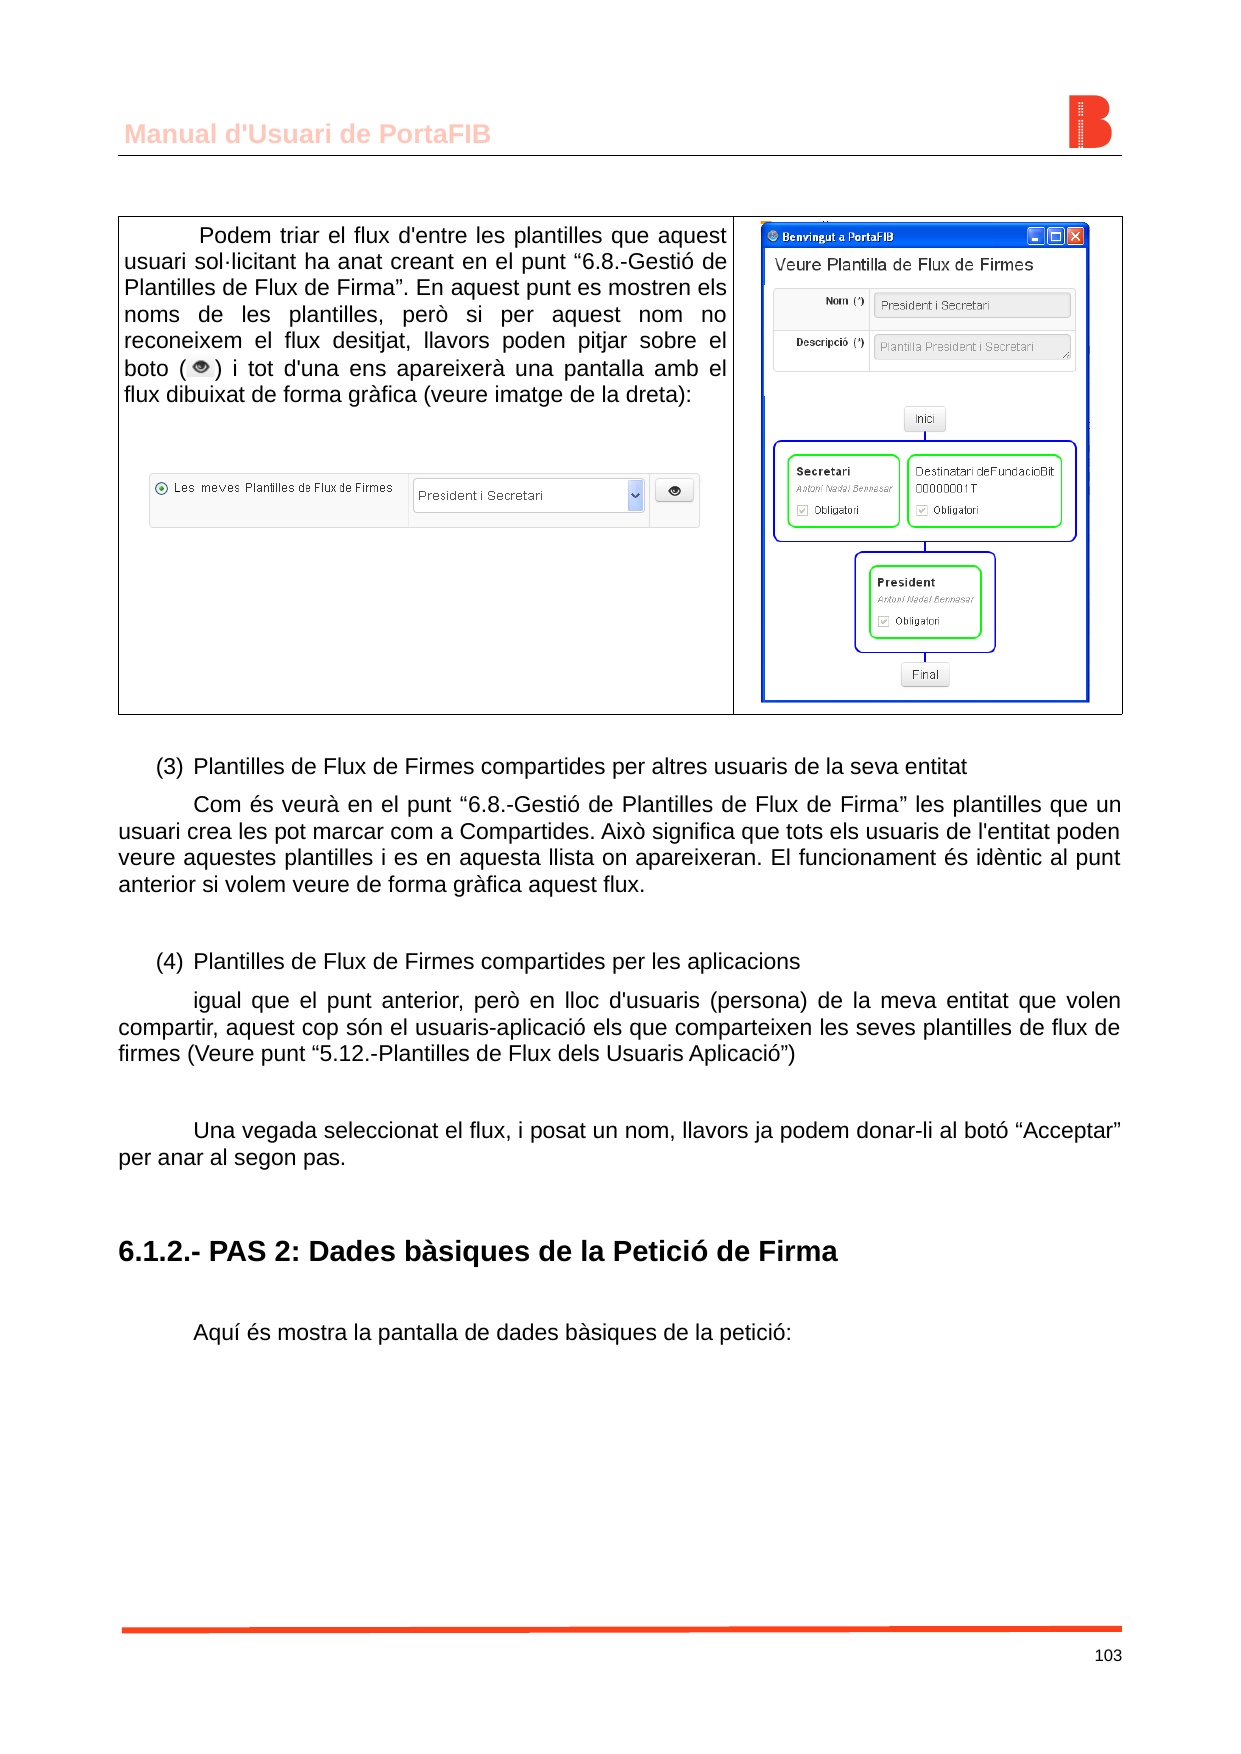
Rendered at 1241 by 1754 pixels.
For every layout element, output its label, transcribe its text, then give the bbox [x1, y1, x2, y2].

table_header [734, 217, 1122, 714]
text Com és veurà en el punt “6.8.-Gestió de Plantilles de Flux de Firma” les plantilles que un usuari crea les pot marcar com a Compartides. Això significa que tots els usuaris de l'entitat poden veure aquestes plantilles i es en aquesta llista on apareixeran. El funcionament és idèntic al punt anterior si volem veure de forma gràfica aquest flux. [118, 791, 1122, 897]
text igual que el punt anterior, però en lloc d'usuaris (persona) de la meva entitat que volen compartir, aquest cop són el usuaris-aplicació els que comparteixen les seves plantilles de flux de firmes (Veure punt “5.12.-Plantilles de Flux dels Usuaris Aplicació”) [118, 987, 1122, 1066]
text Una vegada seleccionat el flux, i posat un nom, llavors ja podem donar-li al botó “Acceptar” per anar al segon pas. [118, 1117, 1122, 1170]
table_header Podem triar el flux d'entre les plantilles que aquest usuari sol·licitant ha anat creant en el punt “6.8.-Gestió de Plantilles de Flux de Firma”. En aquest punt es mostren els noms de les plantilles, però si per aquest nom no reconeixem el flux desitjat, llavors poden pitjar sobre el boto () i tot d'una ens apareixerà una pantalla amb el flux dibuixat de forma gràfica (veure imatge de la dreta): [119, 217, 733, 714]
picture [137, 459, 714, 537]
list Plantilles de Flux de Firmes compartides per les aplicacions [156, 948, 1122, 974]
picture [760, 221, 1095, 708]
picture [1063, 94, 1117, 150]
subtitle PAS 2: Dades bàsiques de la Petició de Firma [118, 1234, 1122, 1268]
text Aquí és mostra la pantalla de dades bàsiques de la petició: [118, 1319, 1122, 1345]
list Plantilles de Flux de Firmes compartides per altres usuaris de la seva entitat [156, 753, 1122, 779]
picture [186, 353, 215, 377]
